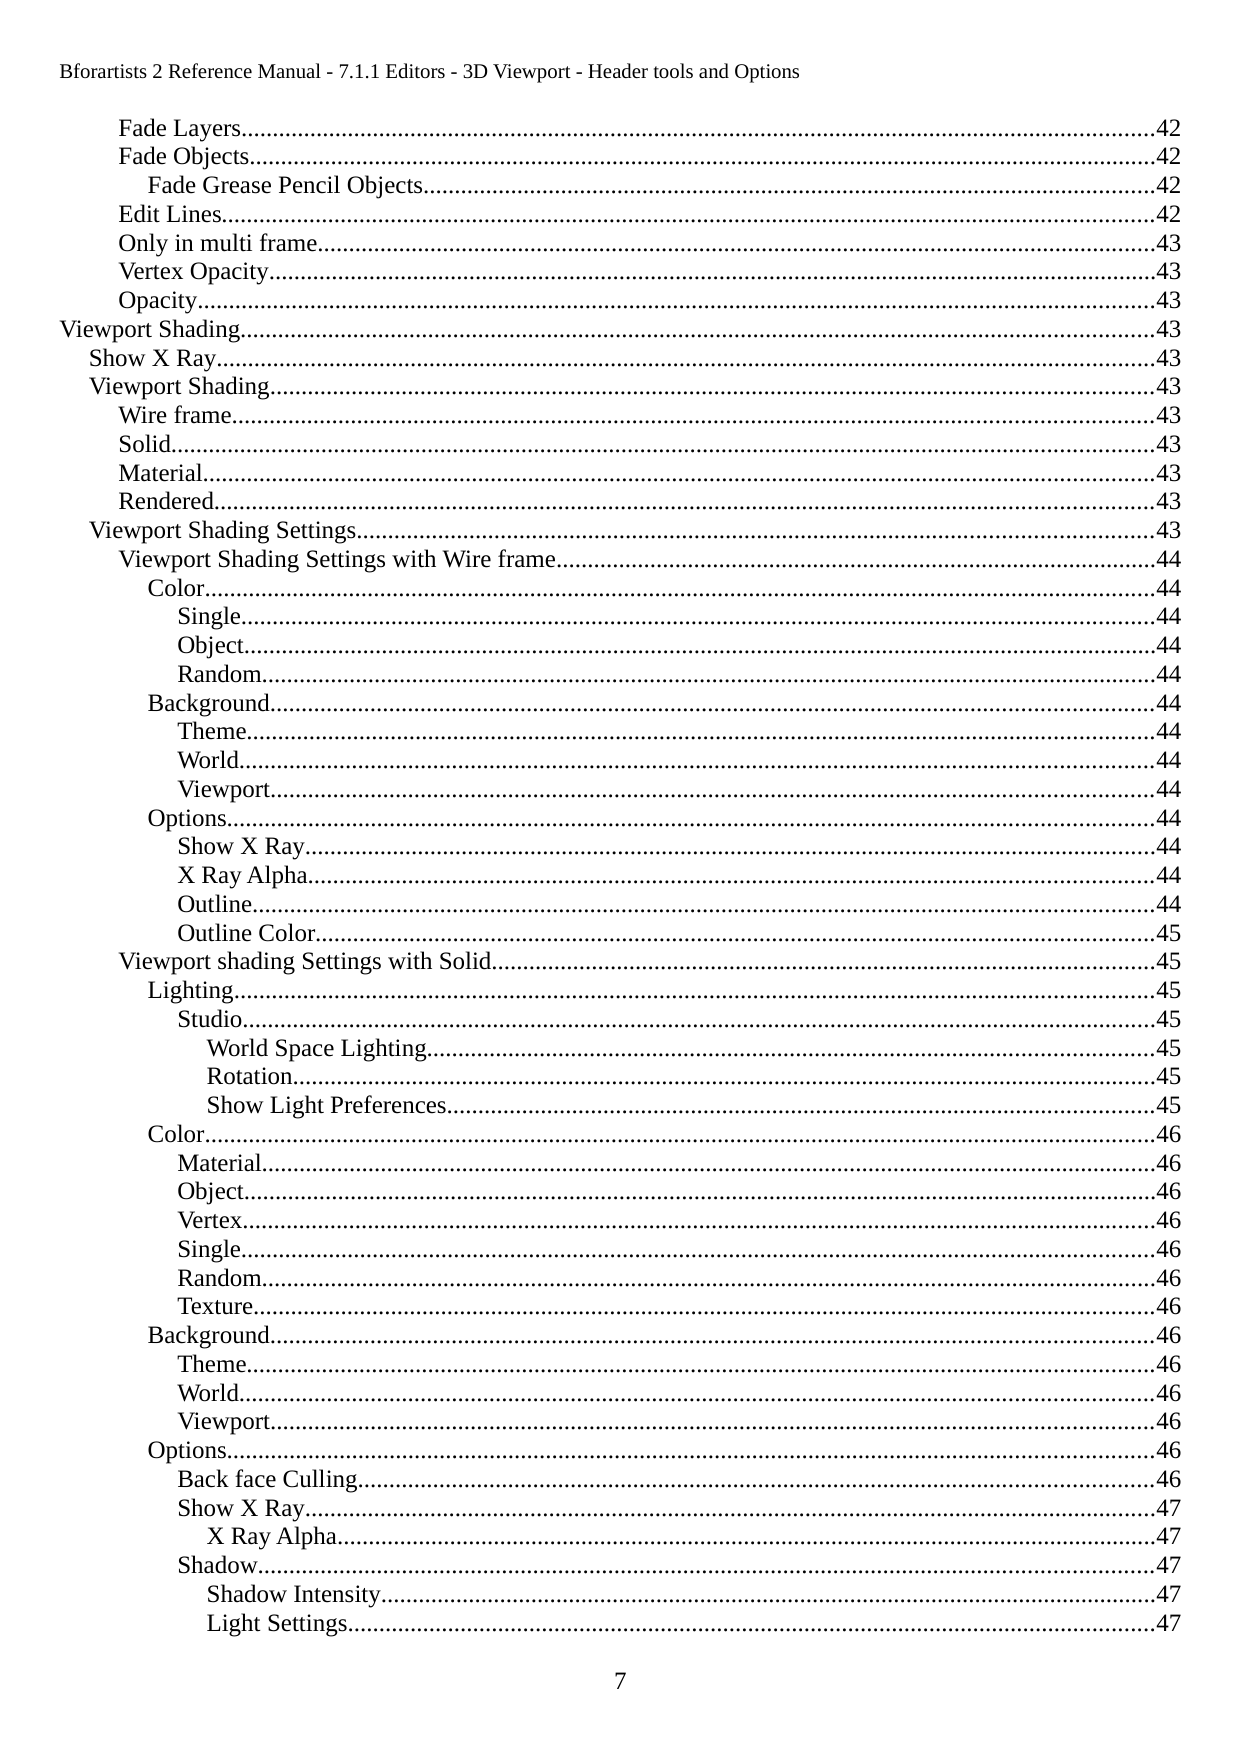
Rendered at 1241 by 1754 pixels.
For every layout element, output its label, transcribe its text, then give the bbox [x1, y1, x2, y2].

text Vertex Opacity 43 [118, 256, 1181, 285]
text Random 46 [177, 1263, 1181, 1291]
text Texture 46 [177, 1291, 1181, 1320]
text Fade Grease Pencil Objects 42 [147, 170, 1181, 199]
text Outline 44 [177, 889, 1181, 918]
text Wire frame 43 [118, 400, 1181, 429]
text Viewport Shading 43 [59, 314, 1181, 343]
text Object 44 [177, 630, 1181, 659]
text X Ray Alpha 44 [177, 860, 1181, 889]
text Object 46 [177, 1176, 1181, 1205]
text Fade Layers 42 [118, 113, 1181, 141]
text Material 43 [118, 458, 1181, 486]
text Light Settings 47 [206, 1608, 1181, 1636]
text Background 46 [147, 1320, 1181, 1349]
text Viewport Shading 43 [88, 371, 1181, 400]
text Show X Ray 44 [177, 831, 1181, 860]
text Theme 44 [177, 716, 1181, 745]
text Fade Objects 42 [118, 141, 1181, 170]
text Outline Color 45 [177, 918, 1181, 946]
text Opacity 43 [118, 285, 1181, 314]
text Viewport 46 [177, 1406, 1181, 1435]
text Studio 45 [177, 1004, 1181, 1033]
text Shadow Intensity 47 [206, 1579, 1181, 1608]
text Viewport shading Settings with Solid 45 [118, 946, 1181, 975]
text Theme 46 [177, 1349, 1181, 1378]
text Back face Culling 46 [177, 1464, 1181, 1493]
text Show X Ray 47 [177, 1493, 1181, 1521]
text Viewport 44 [177, 774, 1181, 803]
text Lighting 45 [147, 975, 1181, 1004]
text World 46 [177, 1378, 1181, 1406]
text Color 44 [147, 573, 1181, 601]
text Solid 43 [118, 429, 1181, 458]
text World 44 [177, 745, 1181, 774]
text World Space Lighting 45 [206, 1033, 1181, 1061]
text Vertex 46 [177, 1205, 1181, 1234]
text Show X Ray 43 [88, 343, 1181, 371]
text Color 46 [147, 1119, 1181, 1148]
text Random 44 [177, 659, 1181, 688]
text Single 44 [177, 601, 1181, 630]
text Viewport Shading Settings 43 [88, 515, 1181, 544]
text Shadow 47 [177, 1550, 1181, 1579]
text Only in multi frame 43 [118, 228, 1181, 256]
text Background 44 [147, 688, 1181, 716]
text Single 46 [177, 1234, 1181, 1263]
text Rotation 45 [206, 1061, 1181, 1090]
text Show Light Preferences 45 [206, 1090, 1181, 1119]
text X Ray Alpha 47 [206, 1521, 1181, 1550]
text Edit Lines 42 [118, 199, 1181, 228]
text Options 44 [147, 803, 1181, 831]
text Viewport Shading Settings with Wire frame 44 [118, 544, 1181, 573]
text Options 46 [147, 1435, 1181, 1464]
text Rendered 43 [118, 486, 1181, 515]
text Material 46 [177, 1148, 1181, 1176]
